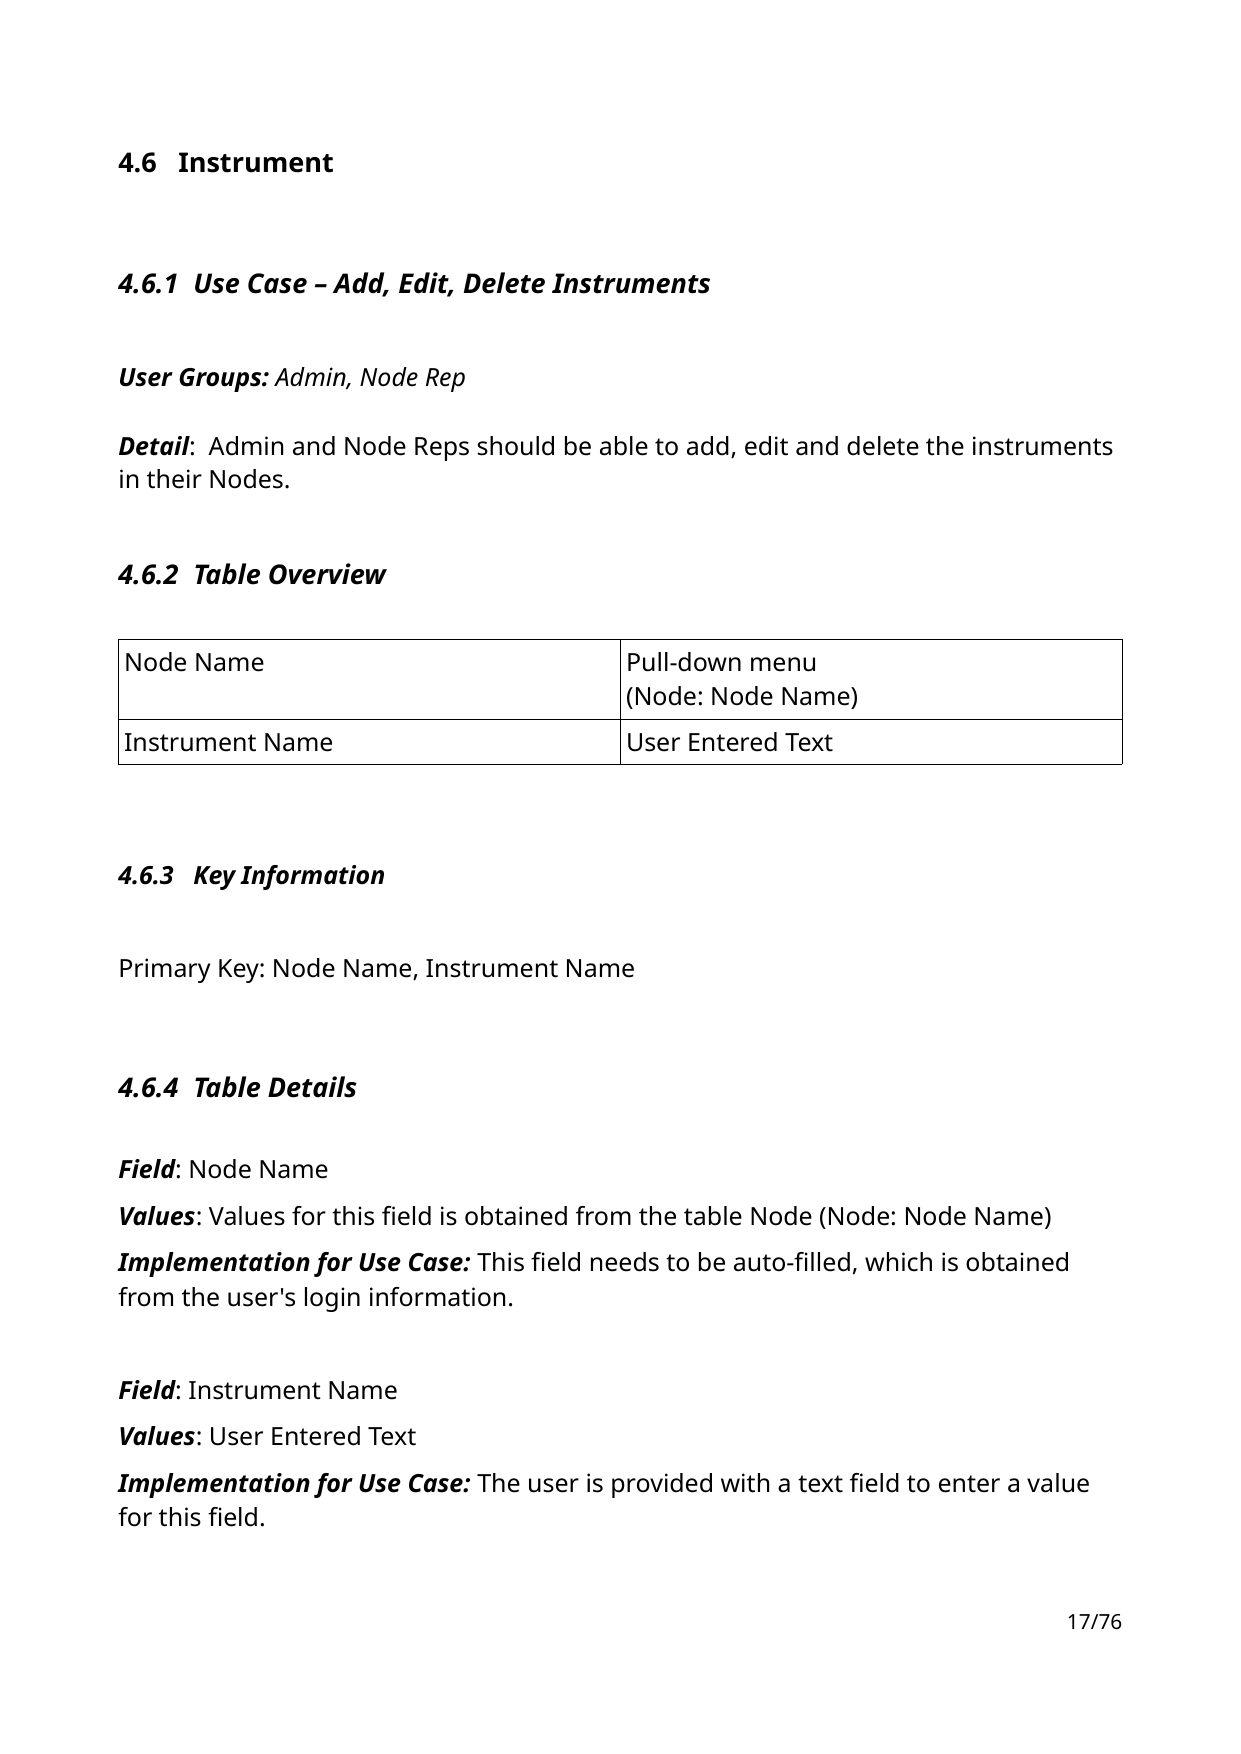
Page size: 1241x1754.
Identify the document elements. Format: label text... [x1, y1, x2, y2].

table_cell User Entered Text [621, 720, 1122, 764]
text Implementation for Use Case: This field needs to be auto-filled, which is obtained from the user's login information. [118, 1245, 1122, 1313]
text Values: Values for this field is obtained from the table Node (Node: Node Name) [118, 1198, 1122, 1233]
subtitle Use Case – Add, Edit, Delete Instruments [118, 264, 1122, 301]
text Field: Instrument Name [118, 1372, 1122, 1406]
text User Groups: Admin, Node Rep [118, 360, 1122, 394]
table_header Pull-down menu (Node: Node Name) [621, 640, 1122, 718]
subtitle Instrument [118, 143, 1122, 180]
text Implementation for Use Case: The user is provided with a text field to enter a value for this field. [118, 1465, 1122, 1533]
subtitle Table Details [118, 1068, 1122, 1105]
subtitle Table Overview [118, 555, 1122, 592]
text Values: User Entered Text [118, 1419, 1122, 1453]
text Field: Node Name [118, 1152, 1122, 1186]
text Detail: Admin and Node Reps should be able to add, edit and delete the instruments in their Nodes. [118, 428, 1122, 496]
table_cell Instrument Name [119, 720, 620, 764]
text Primary Key: Node Name, Instrument Name [118, 950, 1122, 984]
table_header Node Name [119, 640, 620, 718]
subtitle Key Information [118, 857, 1122, 891]
